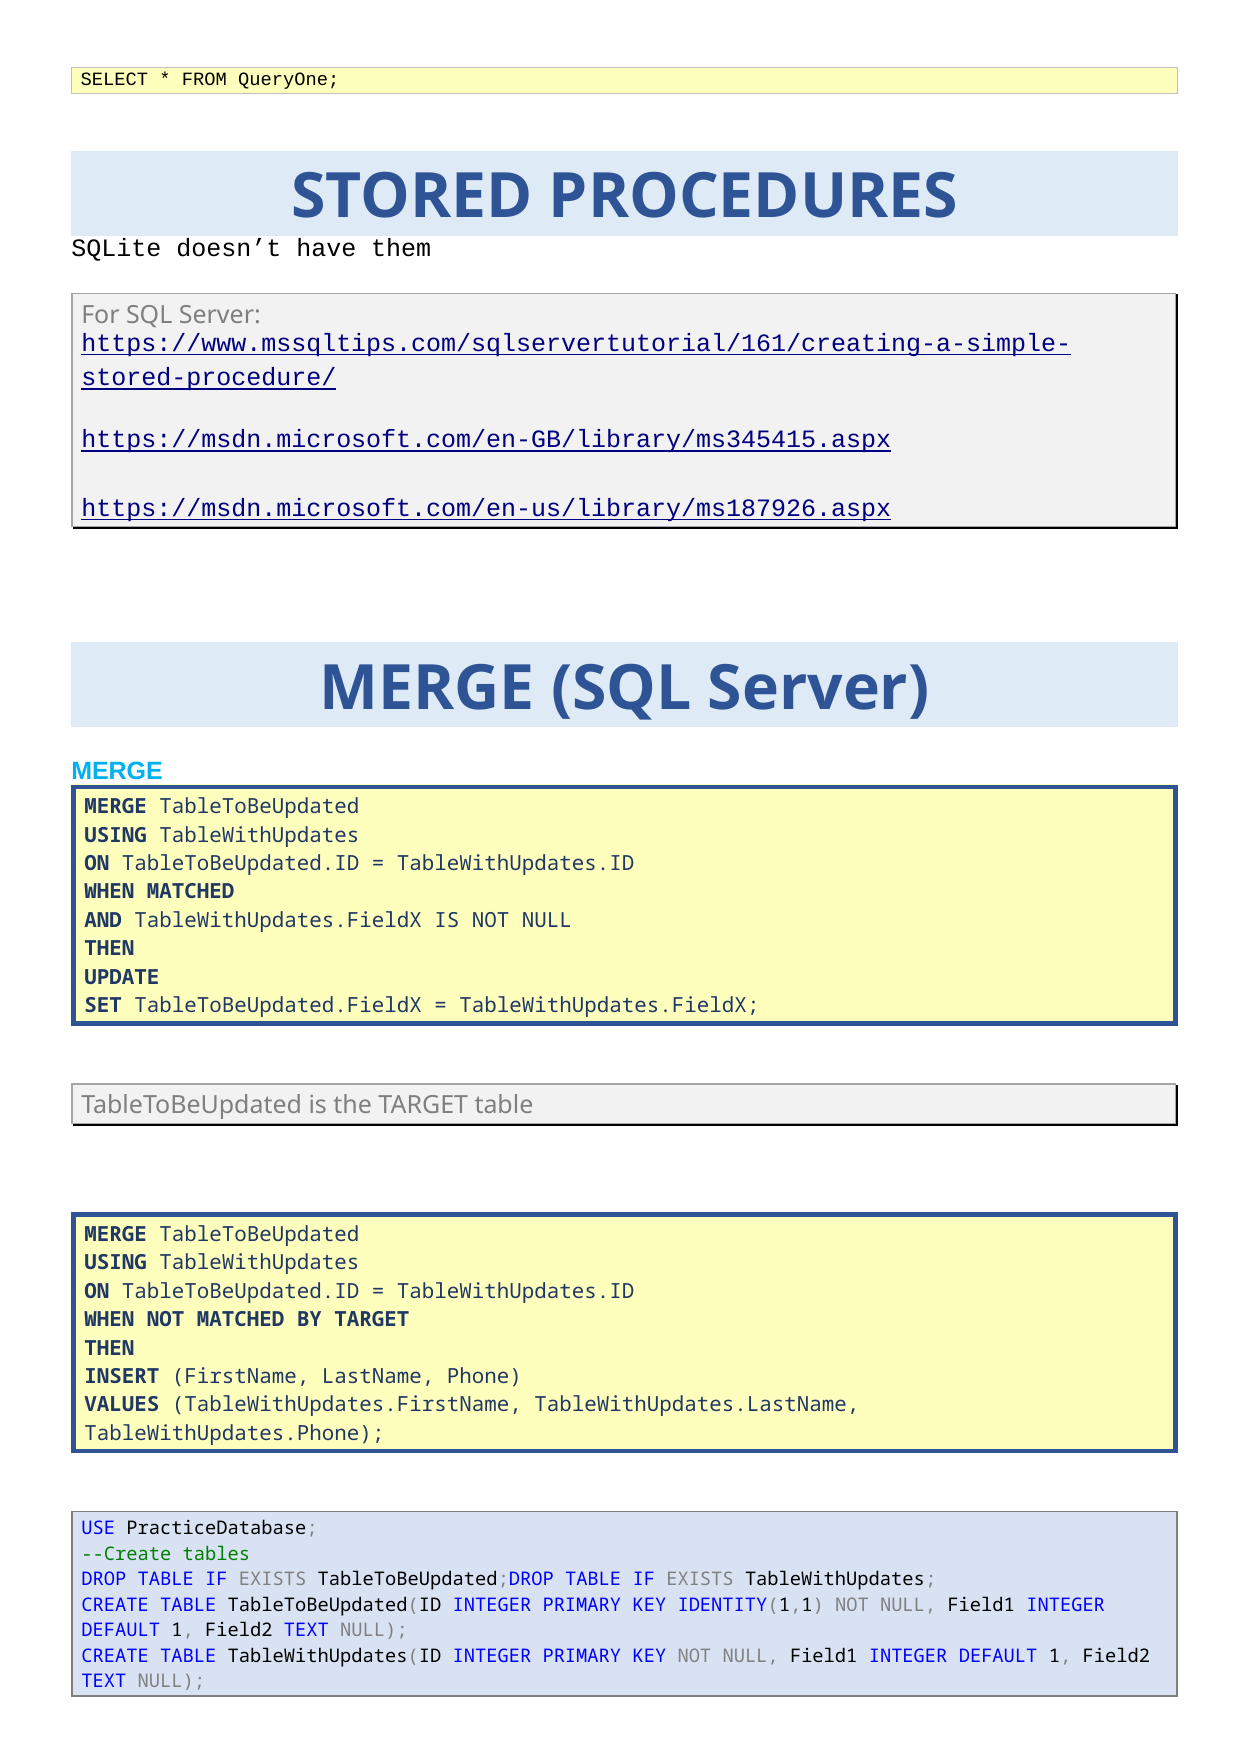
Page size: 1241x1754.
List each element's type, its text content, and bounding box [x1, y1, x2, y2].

text UPDATE [76, 955, 1173, 983]
text USE PracticeDatabase; [73, 1512, 1176, 1536]
text USING TableWithUpdates [76, 1241, 1173, 1269]
text https://www.mssqltips.com/sqlservertutorial/161/creating-a-simple-stored-procedure/ [73, 327, 1175, 389]
text https://msdn.microsoft.com/en-GB/library/ms345415.aspx [73, 423, 1175, 452]
title MERGE [71, 756, 1178, 784]
text SET TableToBeUpdated.FieldX = TableWithUpdates.FieldX; [76, 983, 1173, 1021]
subtitle STORED PROCEDURES [71, 151, 1178, 236]
text AND TableWithUpdates.FieldX IS NOT NULL [76, 898, 1173, 927]
text For SQL Server: [73, 294, 1175, 327]
text VALUES (TableWithUpdates.FirstName, TableWithUpdates.LastName, TableWithUpdates.Phone); [76, 1383, 1173, 1449]
subtitle MERGE (SQL Server) [71, 642, 1178, 727]
text THEN [76, 1326, 1173, 1354]
text TableToBeUpdated is the TARGET table [73, 1085, 1175, 1123]
text ON TableToBeUpdated.ID = TableWithUpdates.ID [76, 1269, 1173, 1297]
text --Create tables [73, 1536, 1176, 1562]
text MERGE TableToBeUpdated [76, 789, 1173, 813]
text MERGE TableToBeUpdated [76, 1217, 1173, 1241]
text INSERT (FirstName, LastName, Phone) [76, 1354, 1173, 1383]
text THEN [76, 927, 1173, 955]
text WHEN NOT MATCHED BY TARGET [76, 1297, 1173, 1326]
text CREATE TABLE TableWithUpdates(ID INTEGER PRIMARY KEY NOT NULL, Field1 INTEGER DEFAULT 1, Field2 TEXT NULL); [73, 1638, 1176, 1695]
text CREATE TABLE TableToBeUpdated(ID INTEGER PRIMARY KEY IDENTITY(1,1) NOT NULL, Field1 INTEGER DEFAULT 1, Field2 TEXT NULL); [73, 1587, 1176, 1638]
text ON TableToBeUpdated.ID = TableWithUpdates.ID [76, 841, 1173, 870]
text SQLite doesn’t have them [71, 236, 1178, 264]
text DROP TABLE IF EXISTS TableToBeUpdated;DROP TABLE IF EXISTS TableWithUpdates; [73, 1562, 1176, 1587]
text SELECT * FROM QueryOne; [72, 68, 1177, 93]
text USING TableWithUpdates [76, 813, 1173, 841]
text https://msdn.microsoft.com/en-us/library/ms187926.aspx [73, 486, 1175, 526]
text WHEN MATCHED [76, 870, 1173, 898]
